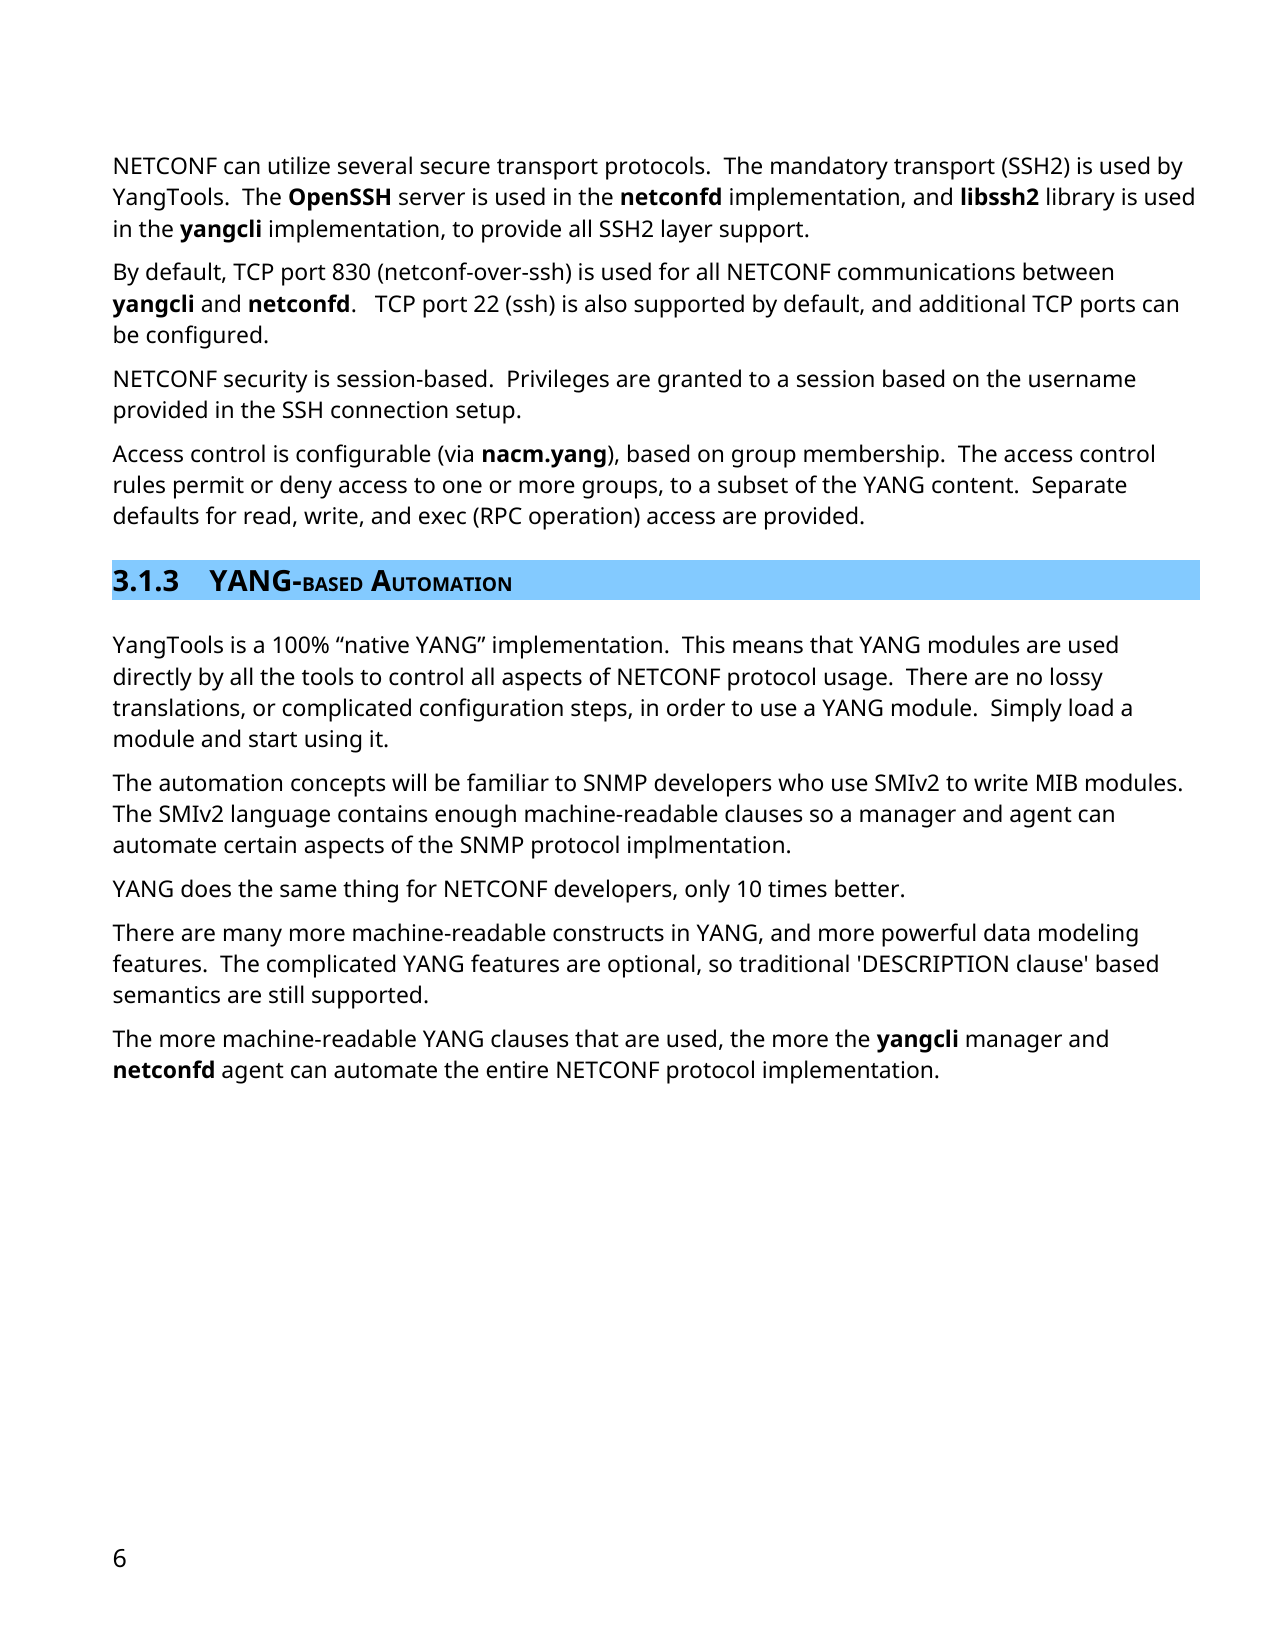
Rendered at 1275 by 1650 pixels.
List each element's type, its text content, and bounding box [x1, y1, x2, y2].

text By default, TCP port 830 (netconf-over-ssh) is used for all NETCONF communications between yangcli and netconfd. TCP port 22 (ssh) is also supported by default, and additional TCP ports can be configured. [112, 256, 1200, 350]
subtitle YANG-based Automation [112, 560, 1200, 600]
text NETCONF security is session-based. Privileges are granted to a session based on the username provided in the SSH connection setup. [112, 362, 1200, 425]
text The more machine-readable YANG clauses that are used, the more the yangcli manager and netconfd agent can automate the entire NETCONF protocol implementation. [112, 1023, 1200, 1086]
text Access control is configurable (via nacm.yang), based on group membership. The access control rules permit or deny access to one or more groups, to a subset of the YANG content. Separate defaults for read, write, and exec (RPC operation) access are provided. [112, 437, 1200, 531]
text NETCONF can utilize several secure transport protocols. The mandatory transport (SSH2) is used by YangTools. The OpenSSH server is used in the netconfd implementation, and libssh2 library is used in the yangcli implementation, to provide all SSH2 layer support. [112, 150, 1200, 244]
text There are many more machine-readable constructs in YANG, and more powerful data modeling features. The complicated YANG features are optional, so traditional 'DESCRIPTION clause' based semantics are still supported. [112, 917, 1200, 1011]
text The automation concepts will be familiar to SNMP developers who use SMIv2 to write MIB modules. The SMIv2 language contains enough machine-readable clauses so a manager and agent can automate certain aspects of the SNMP protocol implmentation. [112, 767, 1200, 861]
text YANG does the same thing for NETCONF developers, only 10 times better. [112, 873, 1200, 904]
text YangTools is a 100% “native YANG” implementation. This means that YANG modules are used directly by all the tools to control all aspects of NETCONF protocol usage. There are no lossy translations, or complicated configuration steps, in order to use a YANG module. Simply load a module and start using it. [112, 629, 1200, 754]
